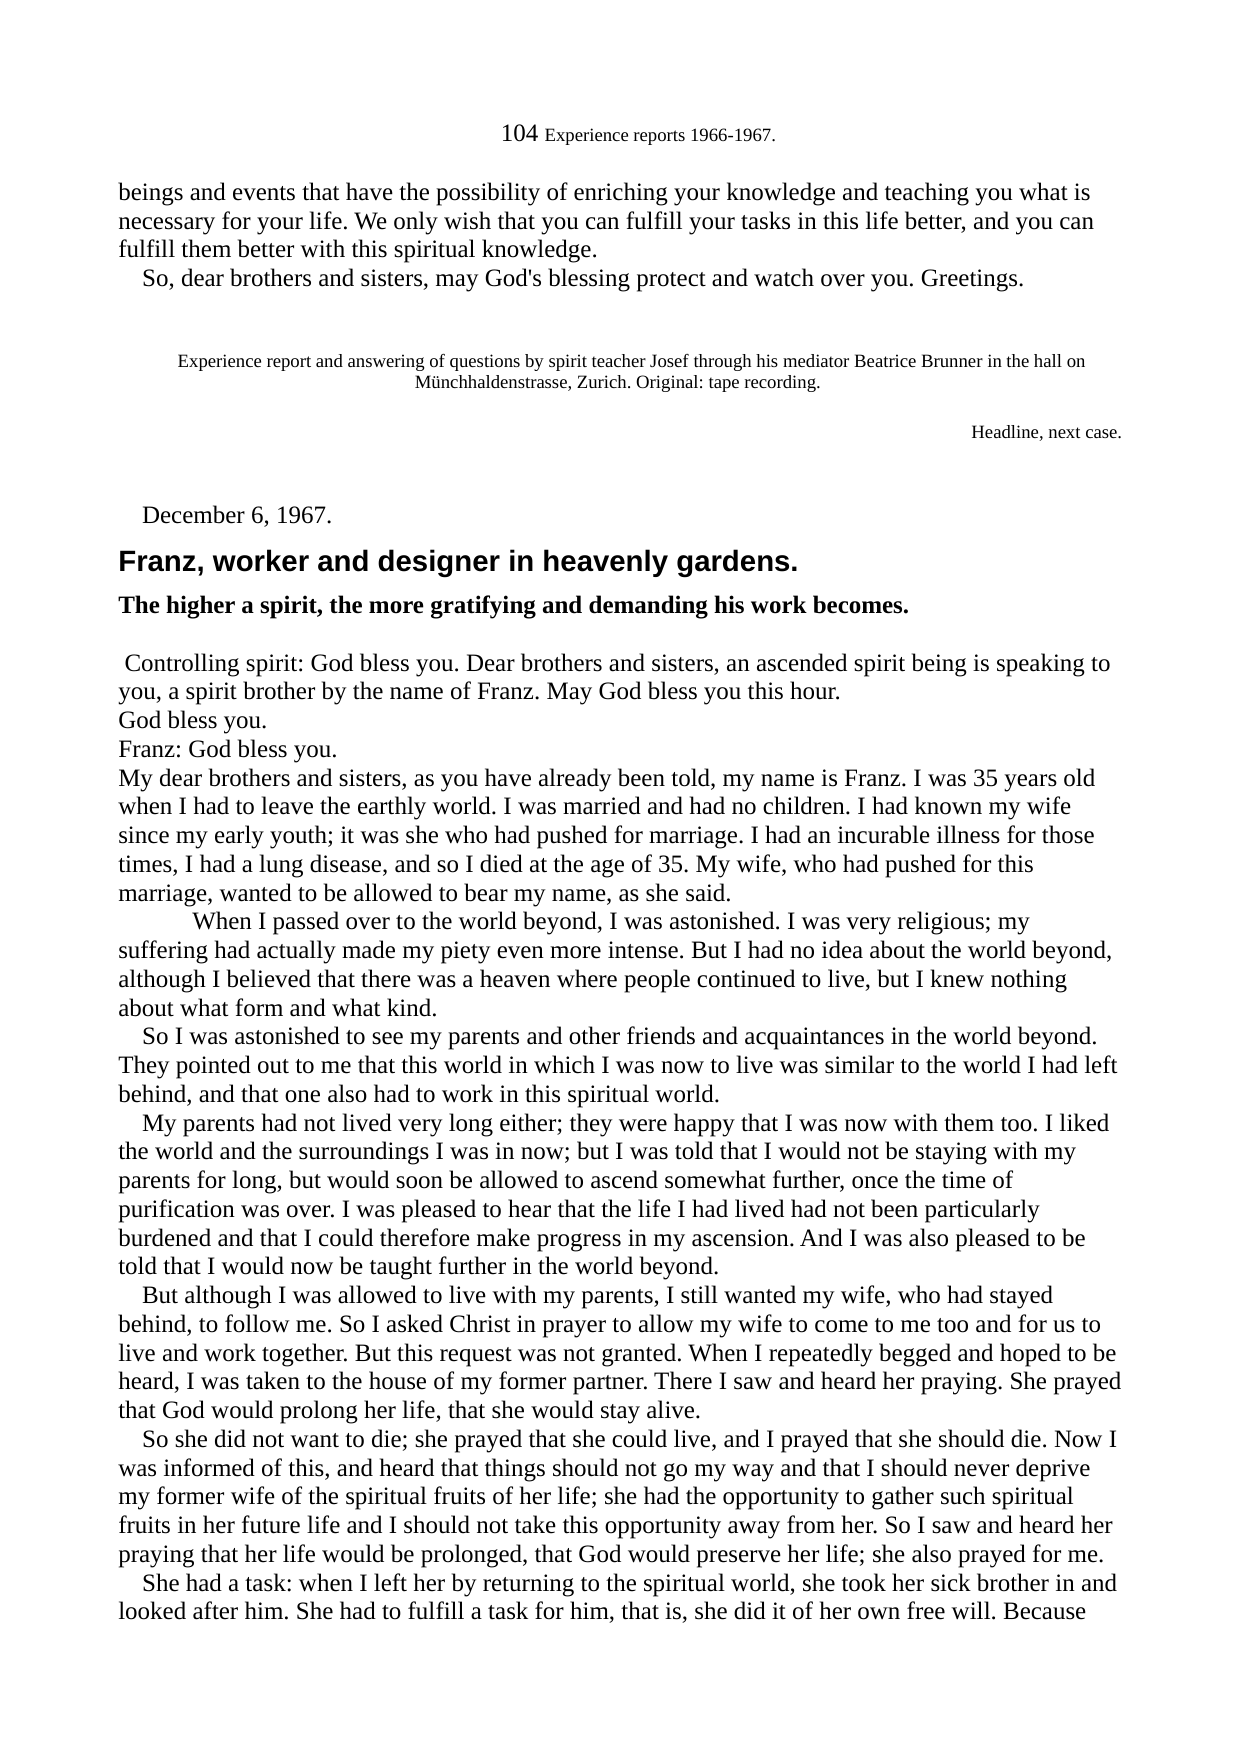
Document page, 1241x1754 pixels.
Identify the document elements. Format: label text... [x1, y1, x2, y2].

text My parents had not lived very long either; they were happy that I was now with them too. I liked the world and the surroundings I was in now; but I was told that I would not be staying with my parents for long, but would soon be allowed to ascend somewhat further, once the time of purification was over. I was pleased to hear that the life I had lived had not been particularly burdened and that I could therefore make progress in my ascension. And I was also pleased to be told that I would now be taught further in the world beyond. [118, 1108, 1122, 1280]
text Headline, next case. [118, 421, 1122, 443]
text But although I was allowed to live with my parents, I still wanted my wife, who had stayed behind, to follow me. So I asked Christ in prayer to allow my wife to come to me too and for us to live and work together. But this request was not granted. When I repeatedly begged and hoped to be heard, I was taken to the house of my former partner. There I saw and heard her praying. She prayed that God would prolong her life, that she would stay alive. [118, 1280, 1122, 1424]
text So I was astonished to see my parents and other friends and acquaintances in the world beyond. They pointed out to me that this world in which I was now to live was similar to the world I had left behind, and that one also had to work in this spiritual world. [118, 1021, 1122, 1108]
text December 6, 1967. [118, 501, 1122, 529]
subtitle Franz, worker and designer in heavenly gardens. [118, 544, 1122, 578]
text God bless you. [118, 705, 1122, 734]
text The higher a spirit, the more gratifying and demanding his work becomes. [118, 590, 1122, 619]
text So she did not want to die; she prayed that she could live, and I prayed that she should die. Now I was informed of this, and heard that things should not go my way and that I should never deprive my former wife of the spiritual fruits of her life; she had the opportunity to gather such spiritual fruits in her future life and I should not take this opportunity away from her. So I saw and heard her praying that her life would be prolonged, that God would preserve her life; she also prayed for me. [118, 1424, 1122, 1568]
text Controlling spirit: God bless you. Dear brothers and sisters, an ascended spirit being is speaking to you, a spirit brother by the name of Franz. May God bless you this hour. [118, 648, 1122, 705]
text Experience report and answering of questions by spirit teacher Josef through his mediator Beatrice Brunner in the hall on Münchhaldenstrasse, Zurich. Original: tape recording. [118, 349, 1122, 393]
text beings and events that have the possibility of enriching your knowledge and teaching you what is necessary for your life. We only wish that you can fulfill your tasks in this life better, and you can fulfill them better with this spiritual knowledge. [118, 177, 1122, 263]
text Franz: God bless you. [118, 734, 1122, 763]
text When I passed over to the world beyond, I was astonished. I was very religious; my suffering had actually made my piety even more intense. But I had no idea about the world beyond, although I believed that there was a heaven where people continued to live, but I knew nothing about what form and what kind. [118, 906, 1122, 1021]
text My dear brothers and sisters, as you have already been told, my name is Franz. I was 35 years old when I had to leave the earthly world. I was married and had no children. I had known my wife since my early youth; it was she who had pushed for marriage. I had an incurable illness for those times, I had a lung disease, and so I died at the age of 35. My wife, who had pushed for this marriage, wanted to be allowed to bear my name, as she said. [118, 763, 1122, 906]
text She had a task: when I left her by returning to the spiritual world, she took her sick brother in and looked after him. She had to fulfill a task for him, that is, she did it of her own free will. Because [118, 1568, 1122, 1625]
text So, dear brothers and sisters, may God's blessing protect and watch over you. Greetings. [118, 263, 1122, 292]
